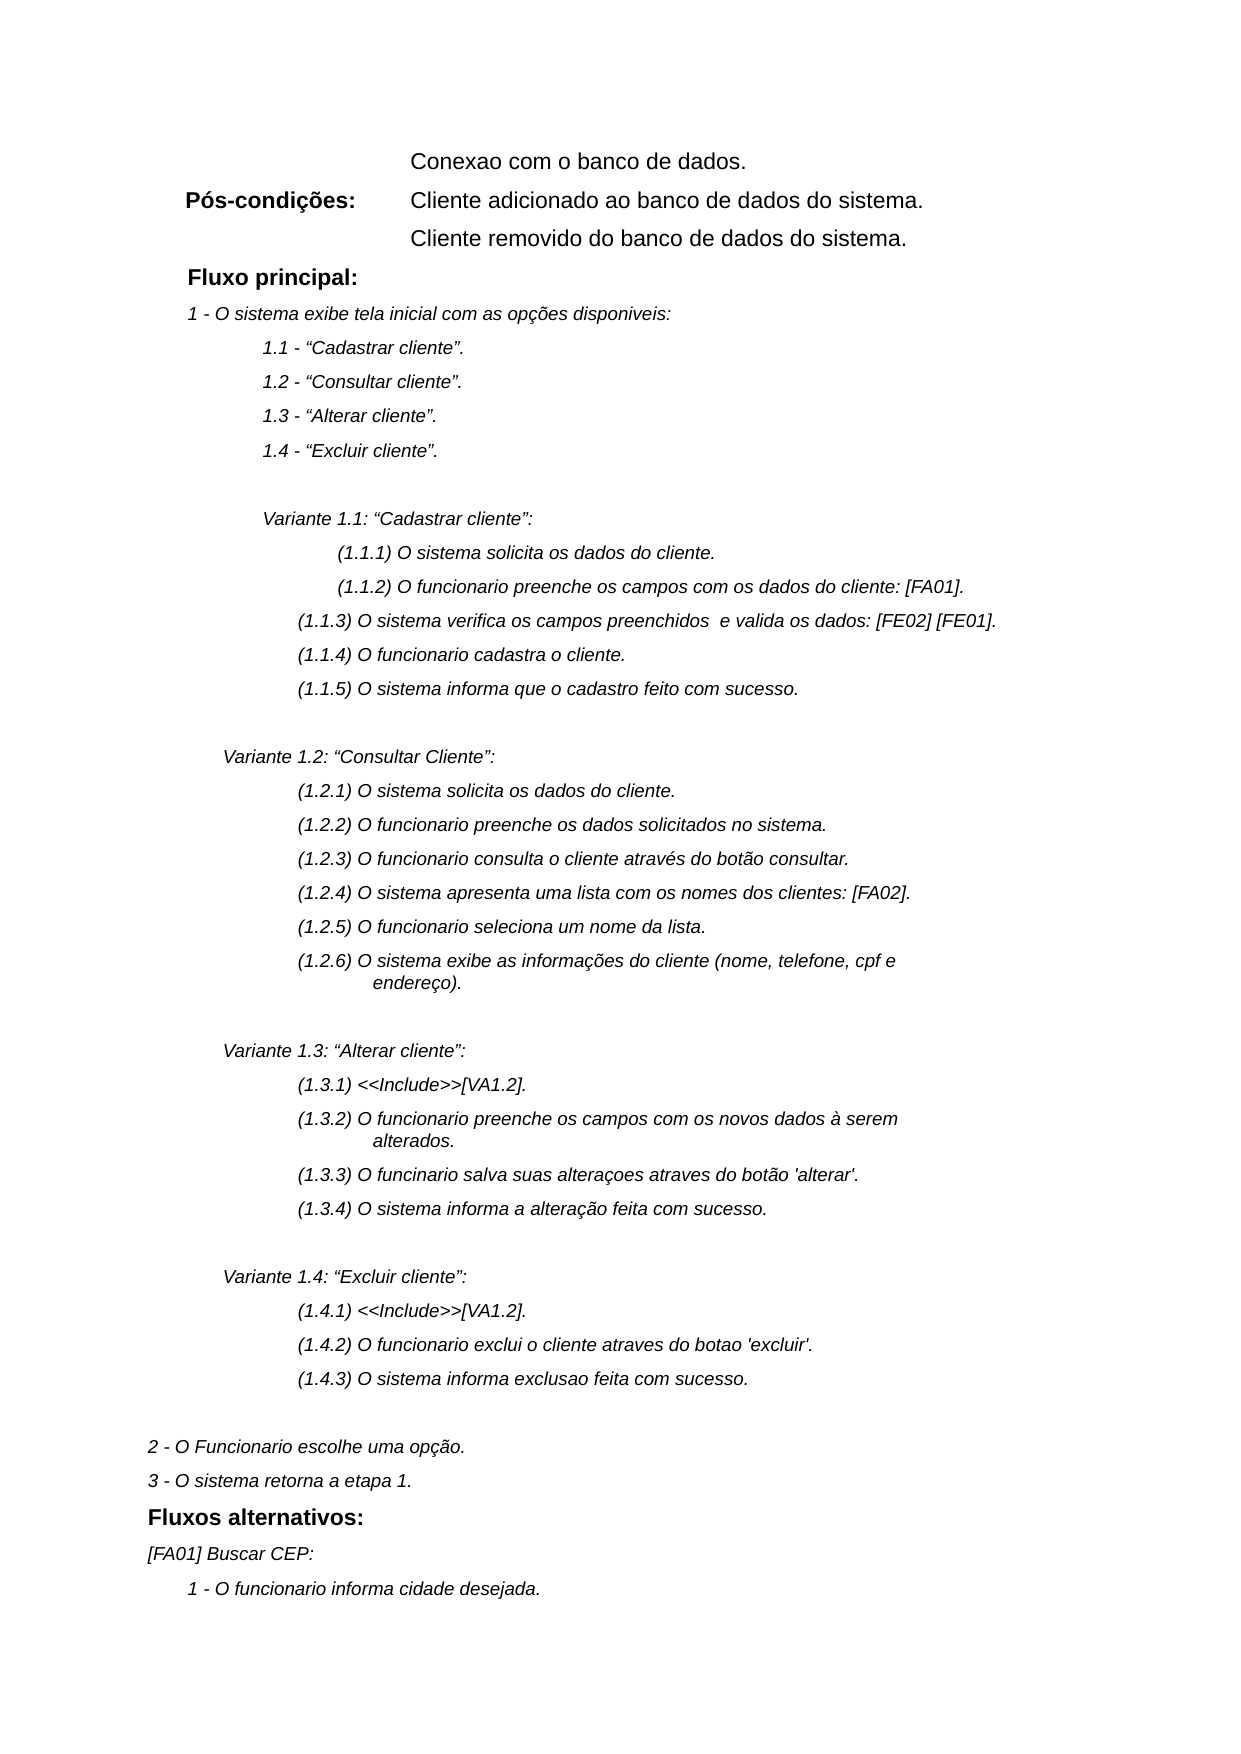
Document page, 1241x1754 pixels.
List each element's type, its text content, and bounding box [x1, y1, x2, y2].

text 1 - O funcionario informa cidade desejada. [187, 1577, 1092, 1599]
text 1.2 - “Consultar cliente”. [187, 371, 1092, 393]
text Cliente removido do banco de dados do sistema. [185, 225, 1092, 252]
text Pós-condições: Cliente adicionado ao banco de dados do sistema. [185, 187, 1092, 213]
text (1.1.5) O sistema informa que o cadastro feito com sucesso. [148, 678, 1092, 699]
text Variante 1.4: “Excluir cliente”: [148, 1266, 1092, 1287]
text 1.1 - “Cadastrar cliente”. [187, 337, 1092, 359]
text Fluxos alternativos: [148, 1504, 1092, 1531]
text Variante 1.2: “Consultar Cliente”: [148, 746, 1092, 767]
text (1.1.2) O funcionario preenche os campos com os dados do cliente: [FA01]. [187, 576, 1092, 597]
text Variante 1.1: “Cadastrar cliente”: [187, 507, 1092, 529]
text (1.2.1) O sistema solicita os dados do cliente. [148, 780, 1092, 802]
text 2 - O Funcionario escolhe uma opção. [148, 1436, 1092, 1458]
text (1.1.3) O sistema verifica os campos preenchidos e valida os dados: [FE02] [FE01]. [148, 610, 1092, 631]
text (1.2.3) O funcionario consulta o cliente através do botão consultar. [148, 848, 1092, 870]
text (1.1.1) O sistema solicita os dados do cliente. [187, 542, 1092, 563]
text (1.2.4) O sistema apresenta uma lista com os nomes dos clientes: [FA02]. [148, 882, 1092, 904]
text [FA01] Buscar CEP: [148, 1543, 1092, 1565]
text (1.1.4) O funcionario cadastra o cliente. [148, 644, 1092, 665]
text (1.2.2) O funcionario preenche os dados solicitados no sistema. [148, 814, 1092, 836]
text (1.2.5) O funcionario seleciona um nome da lista. [148, 916, 1092, 938]
text (1.4.2) O funcionario exclui o cliente atraves do botao 'excluir'. [148, 1334, 1092, 1356]
text (1.3.3) O funcinario salva suas alteraçoes atraves do botão 'alterar'. [148, 1164, 1092, 1185]
text 1.4 - “Excluir cliente”. [187, 439, 1092, 461]
text (1.4.1) <<Include>>[VA1.2]. [148, 1300, 1092, 1322]
text Variante 1.3: “Alterar cliente”: [148, 1040, 1092, 1062]
text Fluxo principal: [187, 264, 1092, 291]
text (1.4.3) O sistema informa exclusao feita com sucesso. [148, 1368, 1092, 1390]
text (1.3.2) O funcionario preenche os campos com os novos dados à serem alterados. [148, 1108, 1092, 1151]
text (1.3.4) O sistema informa a alteração feita com sucesso. [148, 1198, 1092, 1219]
text Conexao com o banco de dados. [185, 148, 1092, 174]
text 3 - O sistema retorna a etapa 1. [148, 1470, 1092, 1492]
text (1.3.1) <<Include>>[VA1.2]. [148, 1074, 1092, 1096]
text (1.2.6) O sistema exibe as informações do cliente (nome, telefone, cpf e endereço). [148, 950, 1092, 993]
text 1.3 - “Alterar cliente”. [187, 405, 1092, 427]
text 1 - O sistema exibe tela inicial com as opções disponiveis: [187, 303, 1092, 325]
